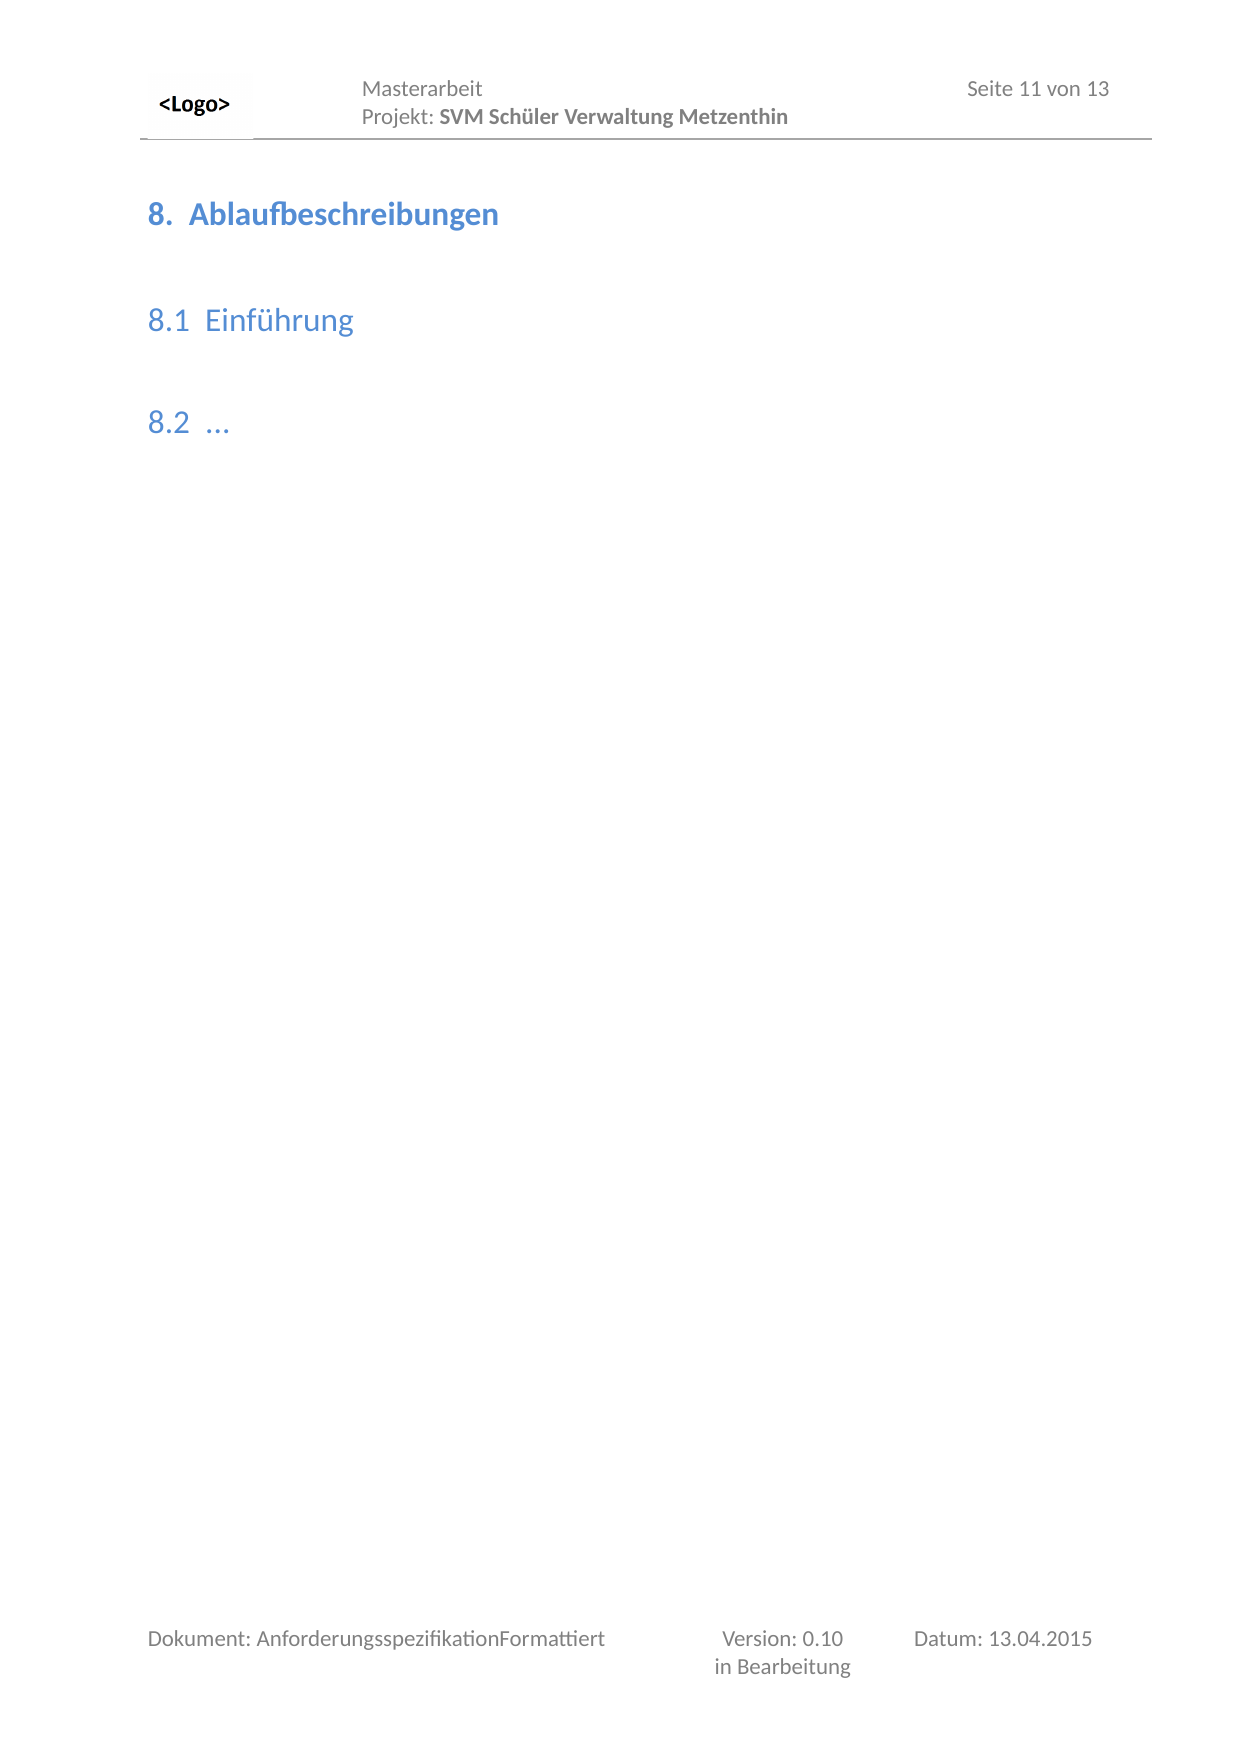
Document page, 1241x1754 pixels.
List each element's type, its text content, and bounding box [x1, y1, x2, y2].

subtitle ... [148, 401, 1093, 442]
picture [147, 73, 254, 139]
subtitle Ablaufbeschreibungen [148, 193, 1093, 234]
subtitle Einführung [148, 299, 1093, 340]
